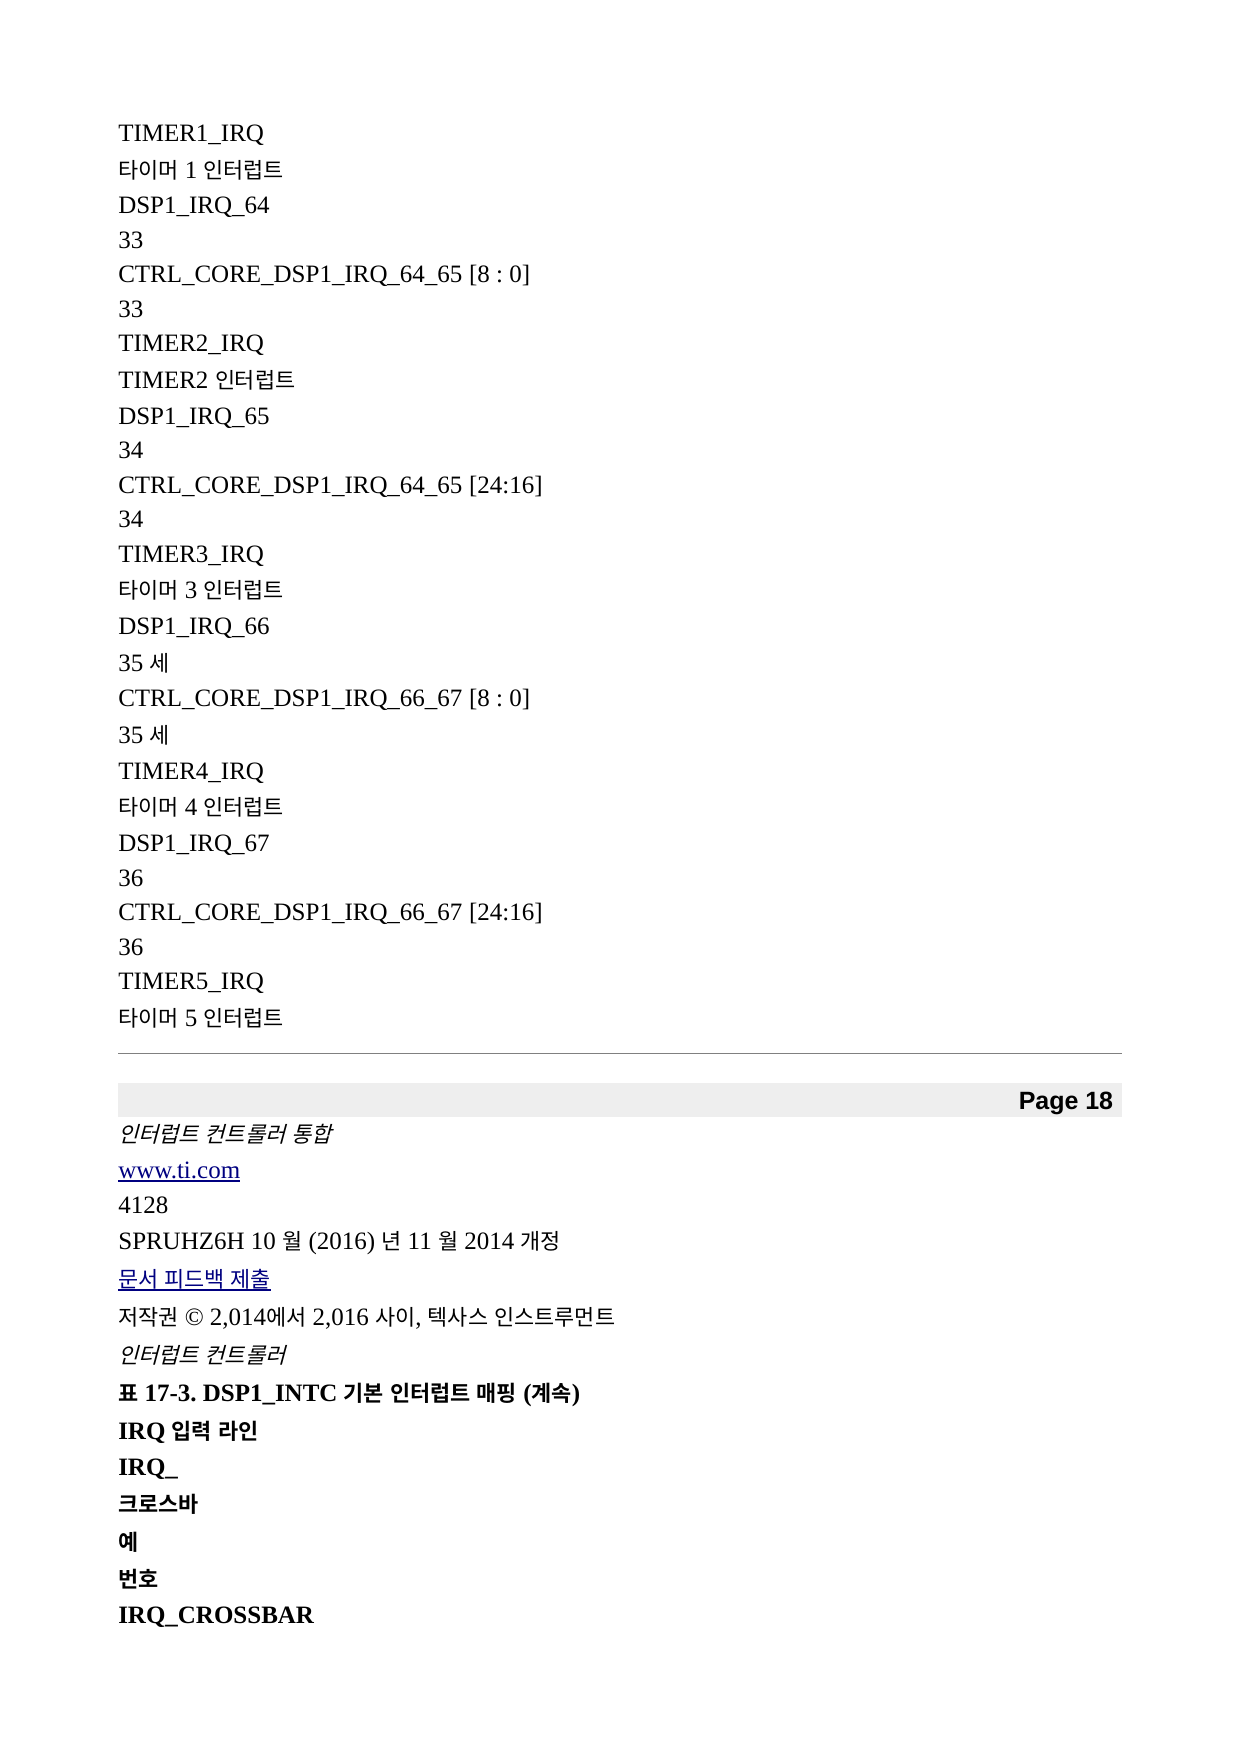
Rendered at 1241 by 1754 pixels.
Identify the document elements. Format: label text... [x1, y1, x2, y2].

text TIMER2_IRQ [118, 328, 1122, 357]
text 번호 [118, 1562, 1122, 1594]
text TIMER1_IRQ [118, 118, 1122, 147]
text 인터럽트 컨트롤러 통합 [118, 1117, 1122, 1149]
text CTRL_CORE_DSP1_IRQ_66_67 [24:16] [118, 897, 1122, 926]
text IRQ_ [118, 1452, 1122, 1481]
text TIMER3_IRQ [118, 539, 1122, 567]
table_header Page 18 [118, 1083, 1122, 1117]
text www.ti.com [118, 1155, 1122, 1184]
text 예 [118, 1524, 1122, 1556]
text 33 [118, 294, 1122, 323]
text 35 세 [118, 646, 1122, 677]
text TIMER5_IRQ [118, 966, 1122, 995]
text SPRUHZ6H 10 월 (2016) 년 11 월 2014 개정 [118, 1224, 1122, 1256]
text DSP1_IRQ_65 [118, 401, 1122, 429]
text 표 17-3. DSP1_INTC 기본 인터럽트 매핑 (계속) [118, 1376, 1122, 1408]
text 4128 [118, 1190, 1122, 1219]
text 타이머 5 인터럽트 [118, 1001, 1122, 1032]
text CTRL_CORE_DSP1_IRQ_64_65 [24:16] [118, 470, 1122, 498]
text IRQ 입력 라인 [118, 1414, 1122, 1446]
text 36 [118, 863, 1122, 892]
text TIMER2 인터럽트 [118, 363, 1122, 394]
text 34 [118, 504, 1122, 533]
text 34 [118, 435, 1122, 464]
text 타이머 4 인터럽트 [118, 790, 1122, 822]
text 타이머 1 인터럽트 [118, 153, 1122, 184]
text 크로스바 [118, 1487, 1122, 1518]
text DSP1_IRQ_64 [118, 191, 1122, 219]
text DSP1_IRQ_67 [118, 828, 1122, 857]
text IRQ_CROSSBAR [118, 1600, 1122, 1629]
text 문서 피드백 제출 [118, 1262, 1122, 1294]
text TIMER4_IRQ [118, 756, 1122, 785]
text CTRL_CORE_DSP1_IRQ_64_65 [8 : 0] [118, 259, 1122, 288]
text CTRL_CORE_DSP1_IRQ_66_67 [8 : 0] [118, 683, 1122, 712]
text 33 [118, 225, 1122, 254]
text 35 세 [118, 718, 1122, 750]
text 인터럽트 컨트롤러 [118, 1338, 1122, 1370]
text DSP1_IRQ_66 [118, 611, 1122, 640]
text 36 [118, 932, 1122, 961]
text 타이머 3 인터럽트 [118, 573, 1122, 605]
text 저작권 © 2,014에서 2,016 사이, 텍사스 인스트루먼트 [118, 1300, 1122, 1332]
